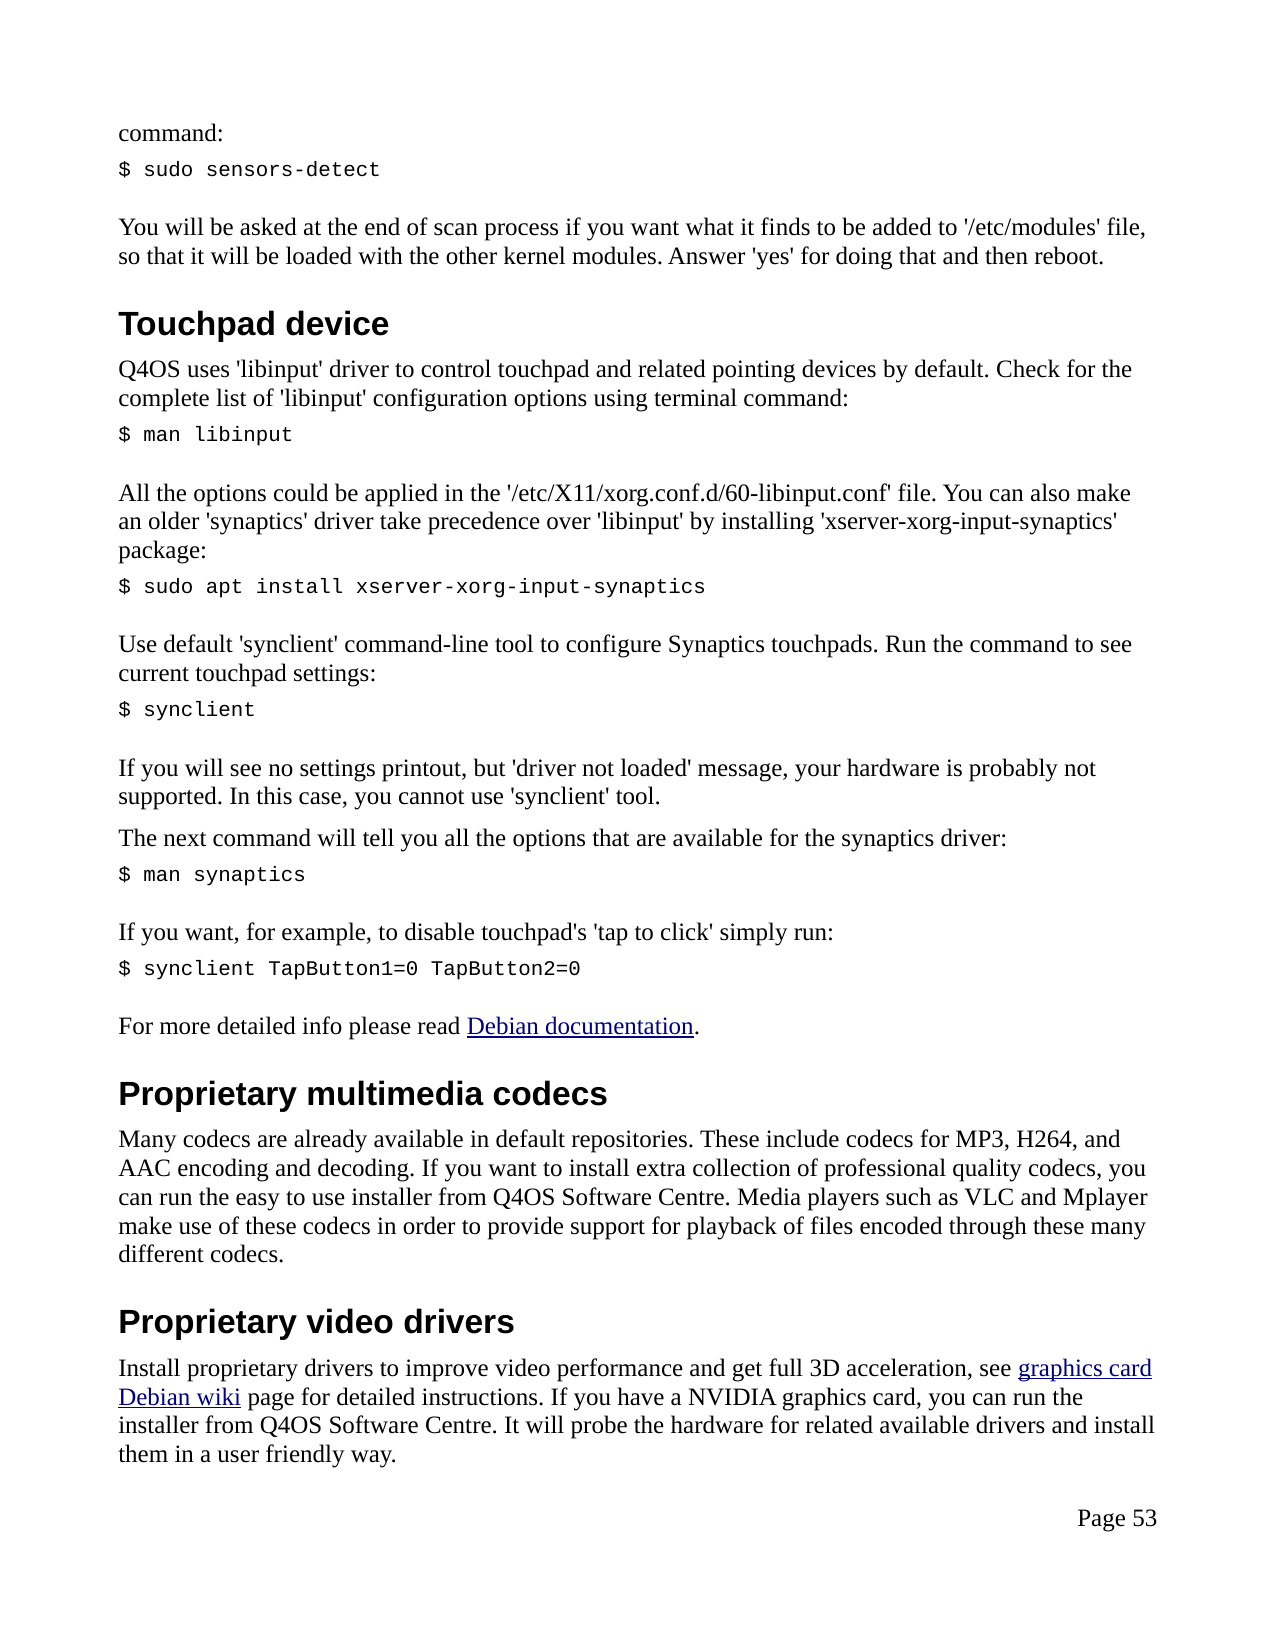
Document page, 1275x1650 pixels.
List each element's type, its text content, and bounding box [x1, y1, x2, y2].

subtitle Proprietary multimedia codecs [118, 1073, 1157, 1112]
text The next command will tell you all the options that are available for the synaptics driver: [118, 823, 1157, 851]
text $ sudo sensors-detect [118, 159, 1157, 183]
subtitle Proprietary video drivers [118, 1302, 1157, 1340]
text $ man libinput [118, 424, 1157, 448]
subtitle Touchpad device [118, 303, 1157, 342]
text You will be asked at the end of scan process if you want what it finds to be added to '/etc/modules' file, so that it will be loaded with the other kernel modules. Answer 'yes' for doing that and then reboot. [118, 212, 1157, 270]
text Install proprietary drivers to improve video performance and get full 3D acceleration, see graphics card Debian wiki page for detailed instructions. If you have a NVIDIA graphics card, you can run the installer from Q4OS Software Centre. It will probe the hardware for related available drivers and install them in a user friendly way. [118, 1353, 1157, 1468]
text All the options could be applied in the '/etc/X11/xorg.conf.d/60-libinput.conf' file. You can also make an older 'synaptics' driver take precedence over 'libinput' by installing 'xserver-xorg-input-synaptics' package: [118, 478, 1157, 564]
text For more detailed info please read Debian documentation. [118, 1011, 1157, 1040]
text If you will see no settings printout, but 'driver not loaded' message, your hardware is probably not supported. In this case, you cannot use 'synclient' tool. [118, 753, 1157, 810]
text $ sudo apt install xserver-xorg-input-synaptics [118, 576, 1157, 600]
text $ synclient [118, 699, 1157, 723]
text Q4OS uses 'libinput' driver to control touchpad and related pointing devices by default. Check for the complete list of 'libinput' configuration options using terminal command: [118, 354, 1157, 412]
text $ man synaptics [118, 864, 1157, 887]
text If you want, for example, to disable touchpad's 'tap to click' simply run: [118, 917, 1157, 946]
text $ synclient TapButton1=0 TapButton2=0 [118, 958, 1157, 982]
text Use default 'synclient' command-line tool to configure Synaptics touchpads. Run the command to see current touchpad settings: [118, 629, 1157, 687]
text command: [118, 118, 1157, 147]
text Many codecs are already available in default repositories. These include codecs for MP3, H264, and AAC encoding and decoding. If you want to install extra collection of professional quality codecs, you can run the easy to use installer from Q4OS Software Centre. Media players such as VLC and Mplayer make use of these codecs in order to provide support for playback of files encoded through these many different codecs. [118, 1124, 1157, 1268]
